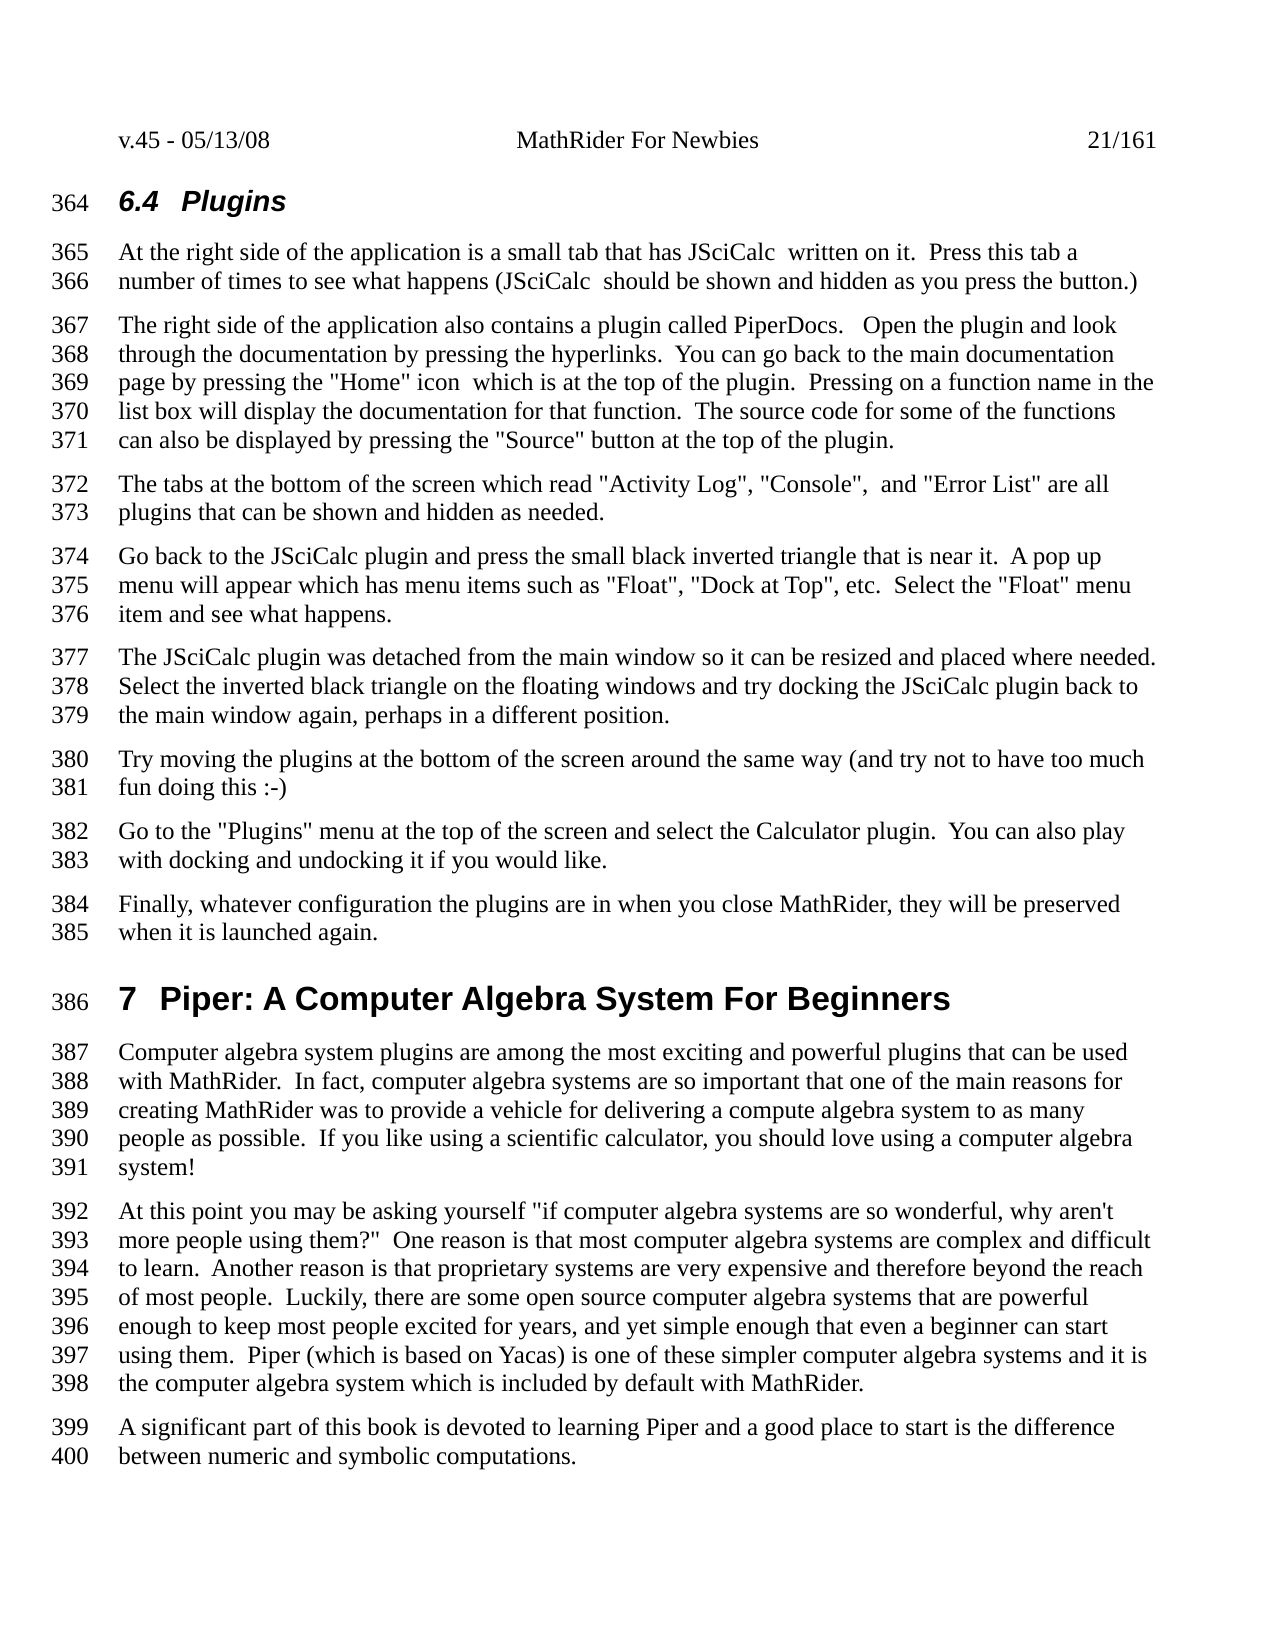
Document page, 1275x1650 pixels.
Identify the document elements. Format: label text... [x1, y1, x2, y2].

text The right side of the application also contains a plugin called PiperDocs. Open the plugin and look through the documentation by pressing the hyperlinks. You can go back to the main documentation page by pressing the "Home" icon which is at the top of the plugin. Pressing on a function name in the list box will display the documentation for that function. The source code for some of the functions can also be displayed by pressing the "Source" button at the top of the plugin. [118, 310, 1157, 454]
subtitle Piper: A Computer Algebra System For Beginners [118, 979, 1157, 1017]
text Go back to the JSciCalc plugin and press the small black inverted triangle that is near it. A pop up menu will appear which has menu items such as "Float", "Dock at Top", etc. Select the "Float" menu item and see what happens. [118, 541, 1157, 627]
text Go to the "Plugins" menu at the top of the screen and select the Calculator plugin. You can also play with docking and undocking it if you would like. [118, 816, 1157, 874]
text Try moving the plugins at the bottom of the screen around the same way (and try not to have too much fun doing this :-) [118, 744, 1157, 801]
text Computer algebra system plugins are among the most exciting and powerful plugins that can be used with MathRider. In fact, computer algebra systems are so important that one of the main reasons for creating MathRider was to provide a vehicle for delivering a compute algebra system to as many people as possible. If you like using a scientific calculator, you should love using a computer algebra system! [118, 1037, 1157, 1181]
text At this point you may be asking yourself "if computer algebra systems are so wonderful, why aren't more people using them?" One reason is that most computer algebra systems are complex and difficult to learn. Another reason is that proprietary systems are very expensive and therefore beyond the reach of most people. Luckily, there are some open source computer algebra systems that are powerful enough to keep most people excited for years, and yet simple enough that even a beginner can start using them. Piper (which is based on Yacas) is one of these simpler computer algebra systems and it is the computer algebra system which is included by default with MathRider. [118, 1196, 1157, 1397]
text The JSciCalc plugin was detached from the main window so it can be resized and placed where needed. Select the inverted black triangle on the floating windows and try docking the JSciCalc plugin back to the main window again, perhaps in a different position. [118, 642, 1157, 729]
subtitle Plugins [118, 184, 1157, 217]
text A significant part of this book is devoted to learning Piper and a good place to start is the difference between numeric and symbolic computations. [118, 1412, 1157, 1470]
text Finally, whatever configuration the plugins are in when you close MathRider, they will be preserved when it is launched again. [118, 889, 1157, 946]
text The tabs at the bottom of the screen which read "Activity Log", "Console", and "Error List" are all plugins that can be shown and hidden as needed. [118, 469, 1157, 526]
text At the right side of the application is a small tab that has JSciCalc written on it. Press this tab a number of times to see what happens (JSciCalc should be shown and hidden as you press the button.) [118, 237, 1157, 295]
